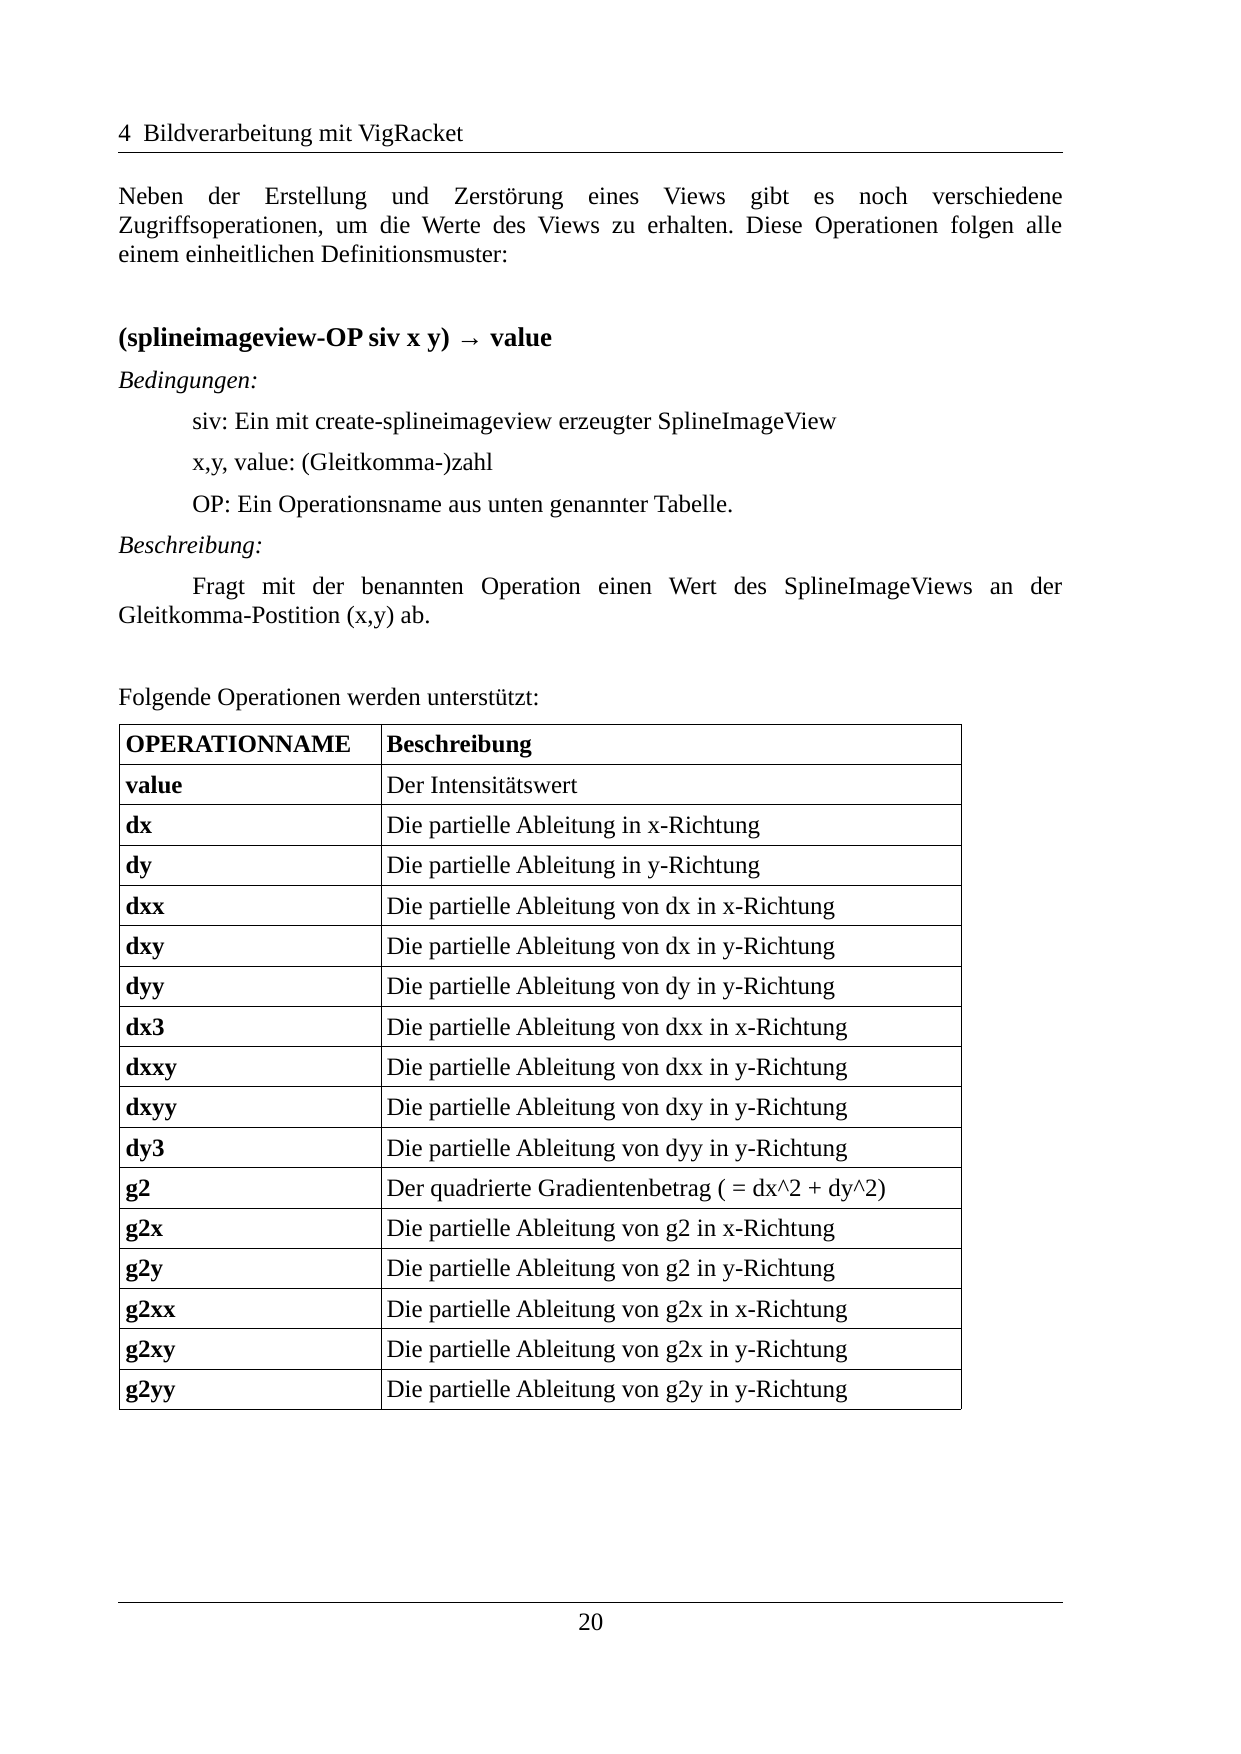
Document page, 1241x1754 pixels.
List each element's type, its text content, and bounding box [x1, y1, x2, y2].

text OP: Ein Operationsname aus unten genannter Tabelle. [118, 489, 1063, 517]
table_cell Die partielle Ableitung von dy in y-Richtung [382, 967, 961, 1006]
text Neben der Erstellung und Zerstörung eines Views gibt es noch verschiedene Zugriffsoperationen, um die Werte des Views zu erhalten. Diese Operationen folgen alle einem einheitlichen Definitionsmuster: [118, 181, 1063, 267]
table_cell dxyy [120, 1087, 381, 1127]
table_cell g2xx [120, 1289, 381, 1328]
table_cell Der quadrierte Gradientenbetrag ( = dx^2 + dy^2) [382, 1168, 961, 1207]
table_cell g2x [120, 1209, 381, 1248]
table_cell Die partielle Ableitung von g2 in x-Richtung [382, 1209, 961, 1248]
table_cell dx [120, 805, 381, 844]
table_cell g2y [120, 1249, 381, 1288]
table_cell dxy [120, 926, 381, 966]
text Beschreibung: [118, 530, 1063, 559]
text (splineimageview-OP siv x y) → value [118, 321, 1063, 352]
table_cell g2 [120, 1168, 381, 1207]
table_cell Der Intensitätswert [382, 765, 961, 804]
table_cell dxxy [120, 1047, 381, 1086]
table_cell dy3 [120, 1128, 381, 1167]
text Bedingungen: [118, 365, 1063, 394]
table_cell value [120, 765, 381, 804]
text Fragt mit der benannten Operation einen Wert des SplineImageViews an der Gleitkomma-Postition (x,y) ab. [118, 571, 1063, 629]
table_cell Die partielle Ableitung von dyy in y-Richtung [382, 1128, 961, 1167]
table_cell g2xy [120, 1329, 381, 1369]
table_header OPERATIONNAME [120, 725, 381, 764]
text siv: Ein mit create-splineimageview erzeugter SplineImageView [118, 406, 1063, 435]
table_cell Die partielle Ableitung von g2x in y-Richtung [382, 1329, 961, 1369]
table_header Beschreibung [382, 725, 961, 764]
table_cell Die partielle Ableitung in y-Richtung [382, 846, 961, 885]
table_cell dyy [120, 967, 381, 1006]
text Folgende Operationen werden unterstützt: [118, 682, 1063, 711]
table_cell dx3 [120, 1007, 381, 1046]
table_cell Die partielle Ableitung von dx in x-Richtung [382, 886, 961, 925]
table_cell g2yy [120, 1370, 381, 1409]
table_cell Die partielle Ableitung von dxy in y-Richtung [382, 1087, 961, 1127]
text x,y, value: (Gleitkomma-)zahl [118, 447, 1063, 476]
table_cell Die partielle Ableitung von g2 in y-Richtung [382, 1249, 961, 1288]
table_cell Die partielle Ableitung von g2x in x-Richtung [382, 1289, 961, 1328]
table_cell Die partielle Ableitung von g2y in y-Richtung [382, 1370, 961, 1409]
table_cell Die partielle Ableitung von dxx in y-Richtung [382, 1047, 961, 1086]
table_cell dxx [120, 886, 381, 925]
table_cell Die partielle Ableitung von dxx in x-Richtung [382, 1007, 961, 1046]
table_cell dy [120, 846, 381, 885]
table_cell Die partielle Ableitung in x-Richtung [382, 805, 961, 844]
table_cell Die partielle Ableitung von dx in y-Richtung [382, 926, 961, 966]
